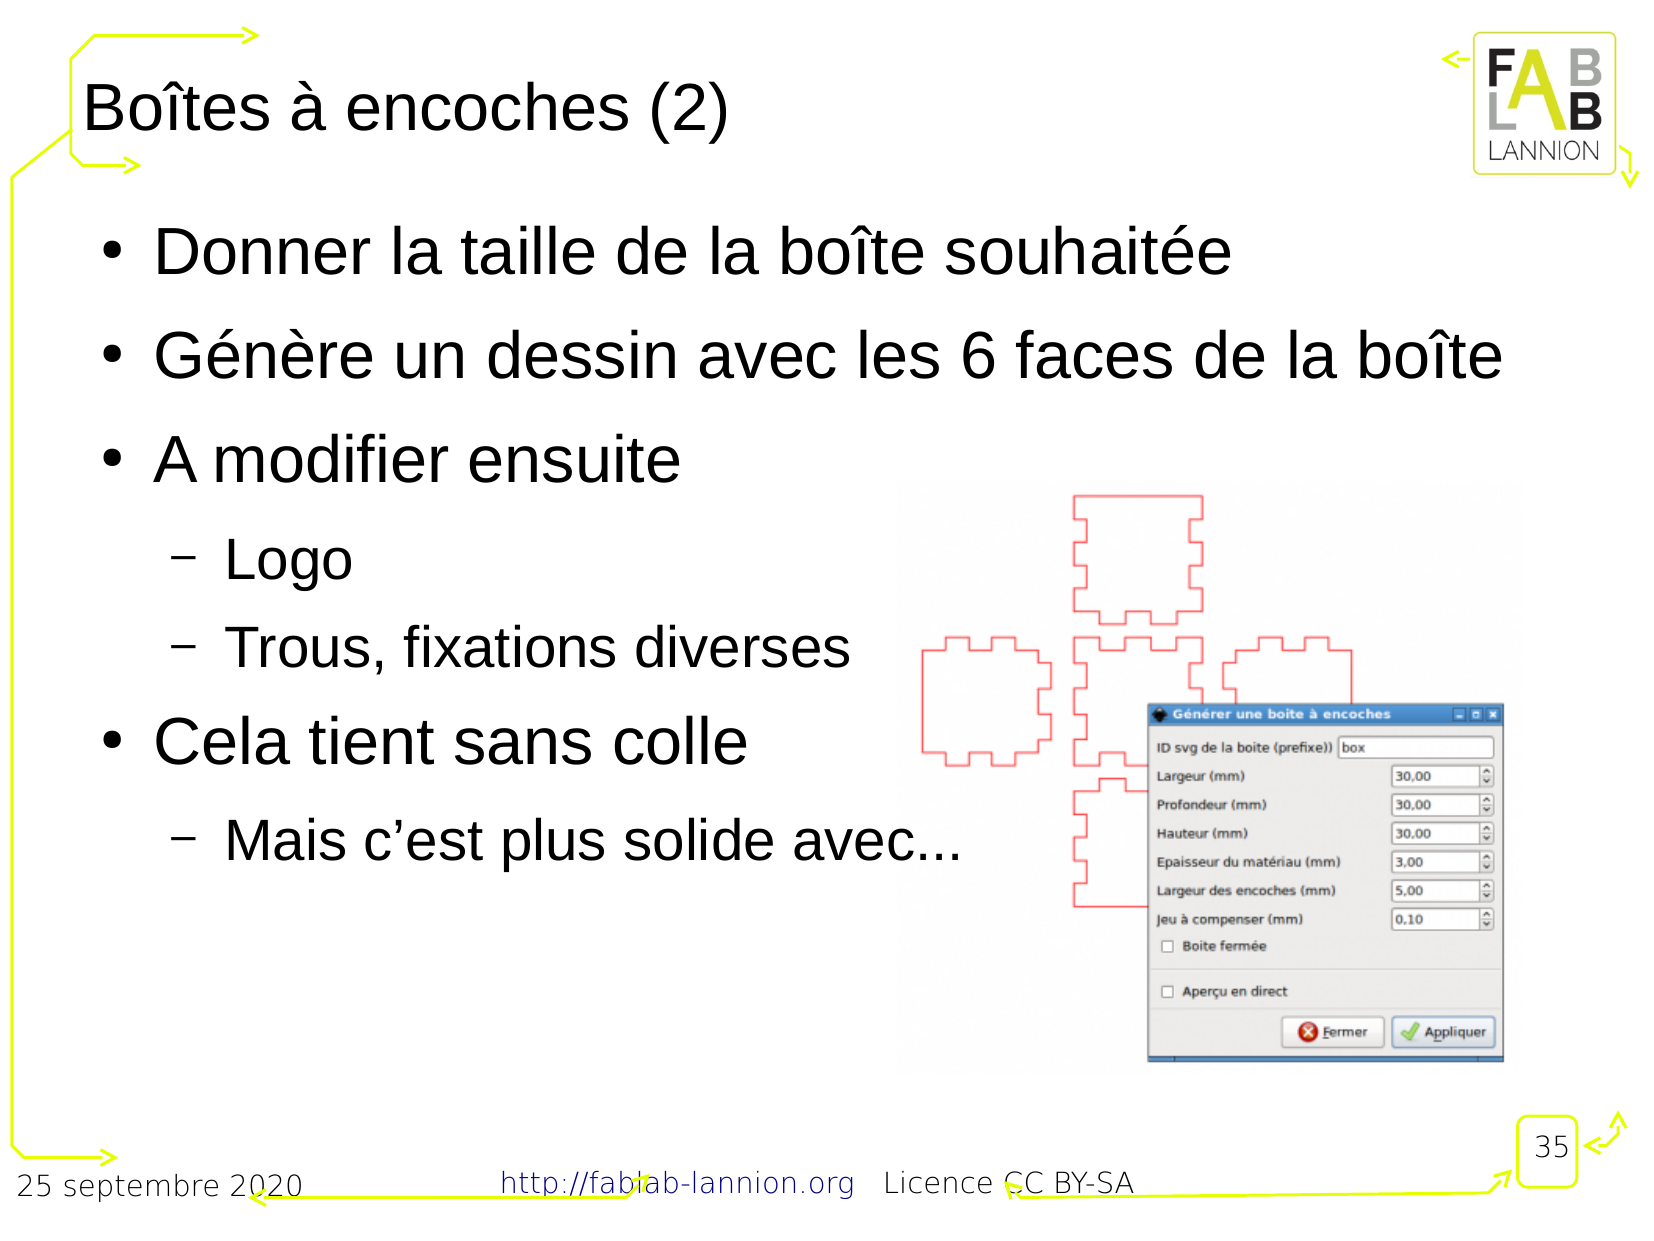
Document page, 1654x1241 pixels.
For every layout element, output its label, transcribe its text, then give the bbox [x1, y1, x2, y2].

title Boîtes à encoches (2) [82, 49, 1441, 166]
picture [897, 934, 1523, 1075]
picture [1470, 29, 1619, 178]
list Donner la taille de la boîte souhaitée Génère un dessin avec les 6 faces de la boîte A modifier ensuite Logo Trous, fixations diverses Cela tient sans colle Mais c’est plus solide avec... [82, 213, 1571, 934]
